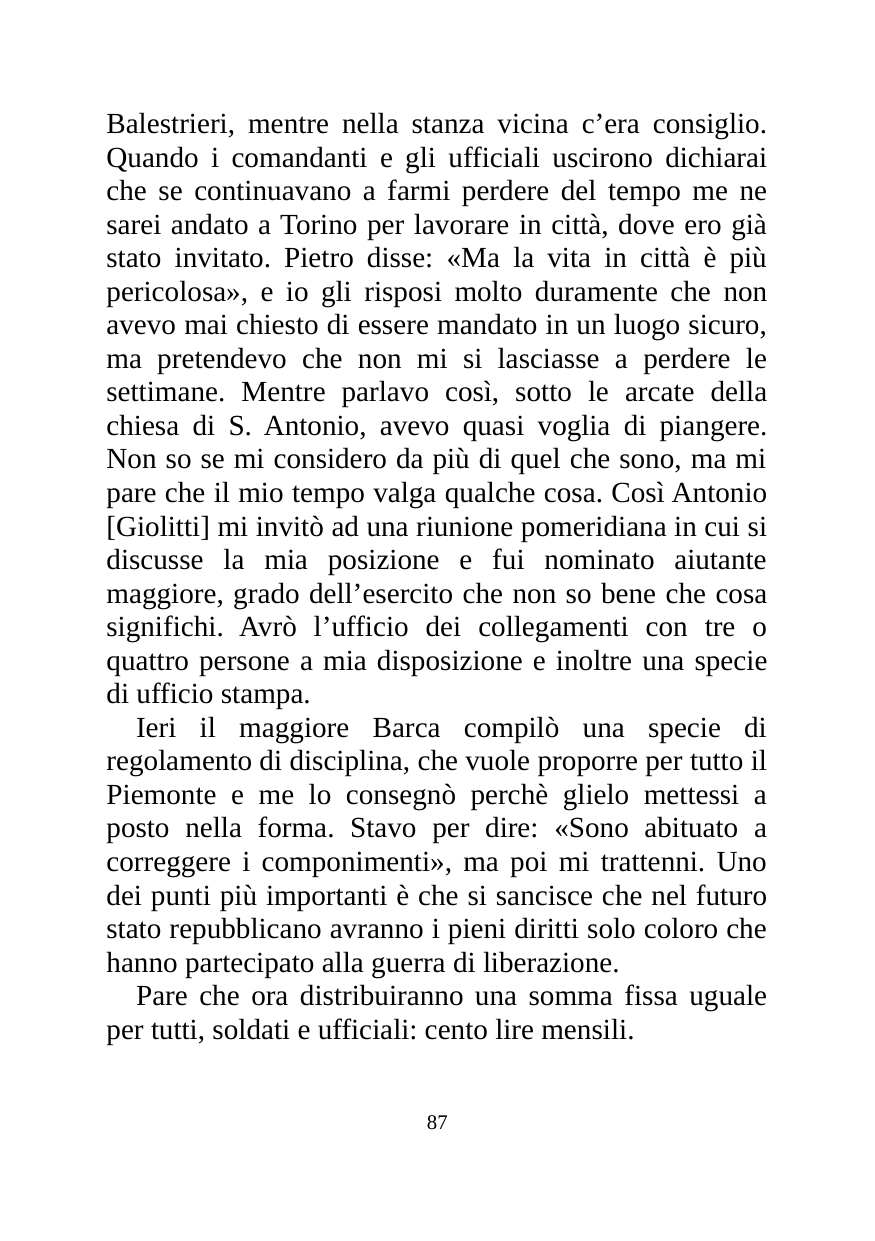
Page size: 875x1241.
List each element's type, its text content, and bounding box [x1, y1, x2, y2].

text Balestrieri, mentre nella stanza vicina c’era consiglio. Quando i comandanti e gli ufficiali uscirono dichiarai che se continuavano a farmi perdere del tempo me ne sarei andato a Torino per lavorare in città, dove ero già stato invitato. Pietro disse: «Ma la vita in città è più pericolosa», e io gli risposi molto duramente che non avevo mai chiesto di essere mandato in un luogo sicuro, ma pretendevo che non mi si lasciasse a perdere le settimane. Mentre parlavo così, sotto le arcate della chiesa di S. Antonio, avevo quasi voglia di piangere. Non so se mi considero da più di quel che sono, ma mi pare che il mio tempo valga qualche cosa. Così Antonio [Giolitti] mi invitò ad una riunione pomeridiana in cui si discusse la mia posizione e fui nominato aiutante maggiore, grado dell’esercito che non so bene che cosa significhi. Avrò l’ufficio dei collegamenti con tre o quattro persone a mia disposizione e inoltre una specie di ufficio stampa. [106, 106, 768, 710]
text Ieri il maggiore Barca compilò una specie di regolamento di disciplina, che vuole proporre per tutto il Piemonte e me lo consegnò perchè glielo mettessi a posto nella forma. Stavo per dire: «Sono abituato a correggere i componimenti», ma poi mi trattenni. Uno dei punti più importanti è che si sancisce che nel futuro stato repubblicano avranno i pieni diritti solo coloro che hanno partecipato alla guerra di liberazione. [106, 710, 768, 978]
text Pare che ora distribuiranno una somma fissa uguale per tutti, soldati e ufficiali: cento lire mensili. [106, 978, 768, 1045]
